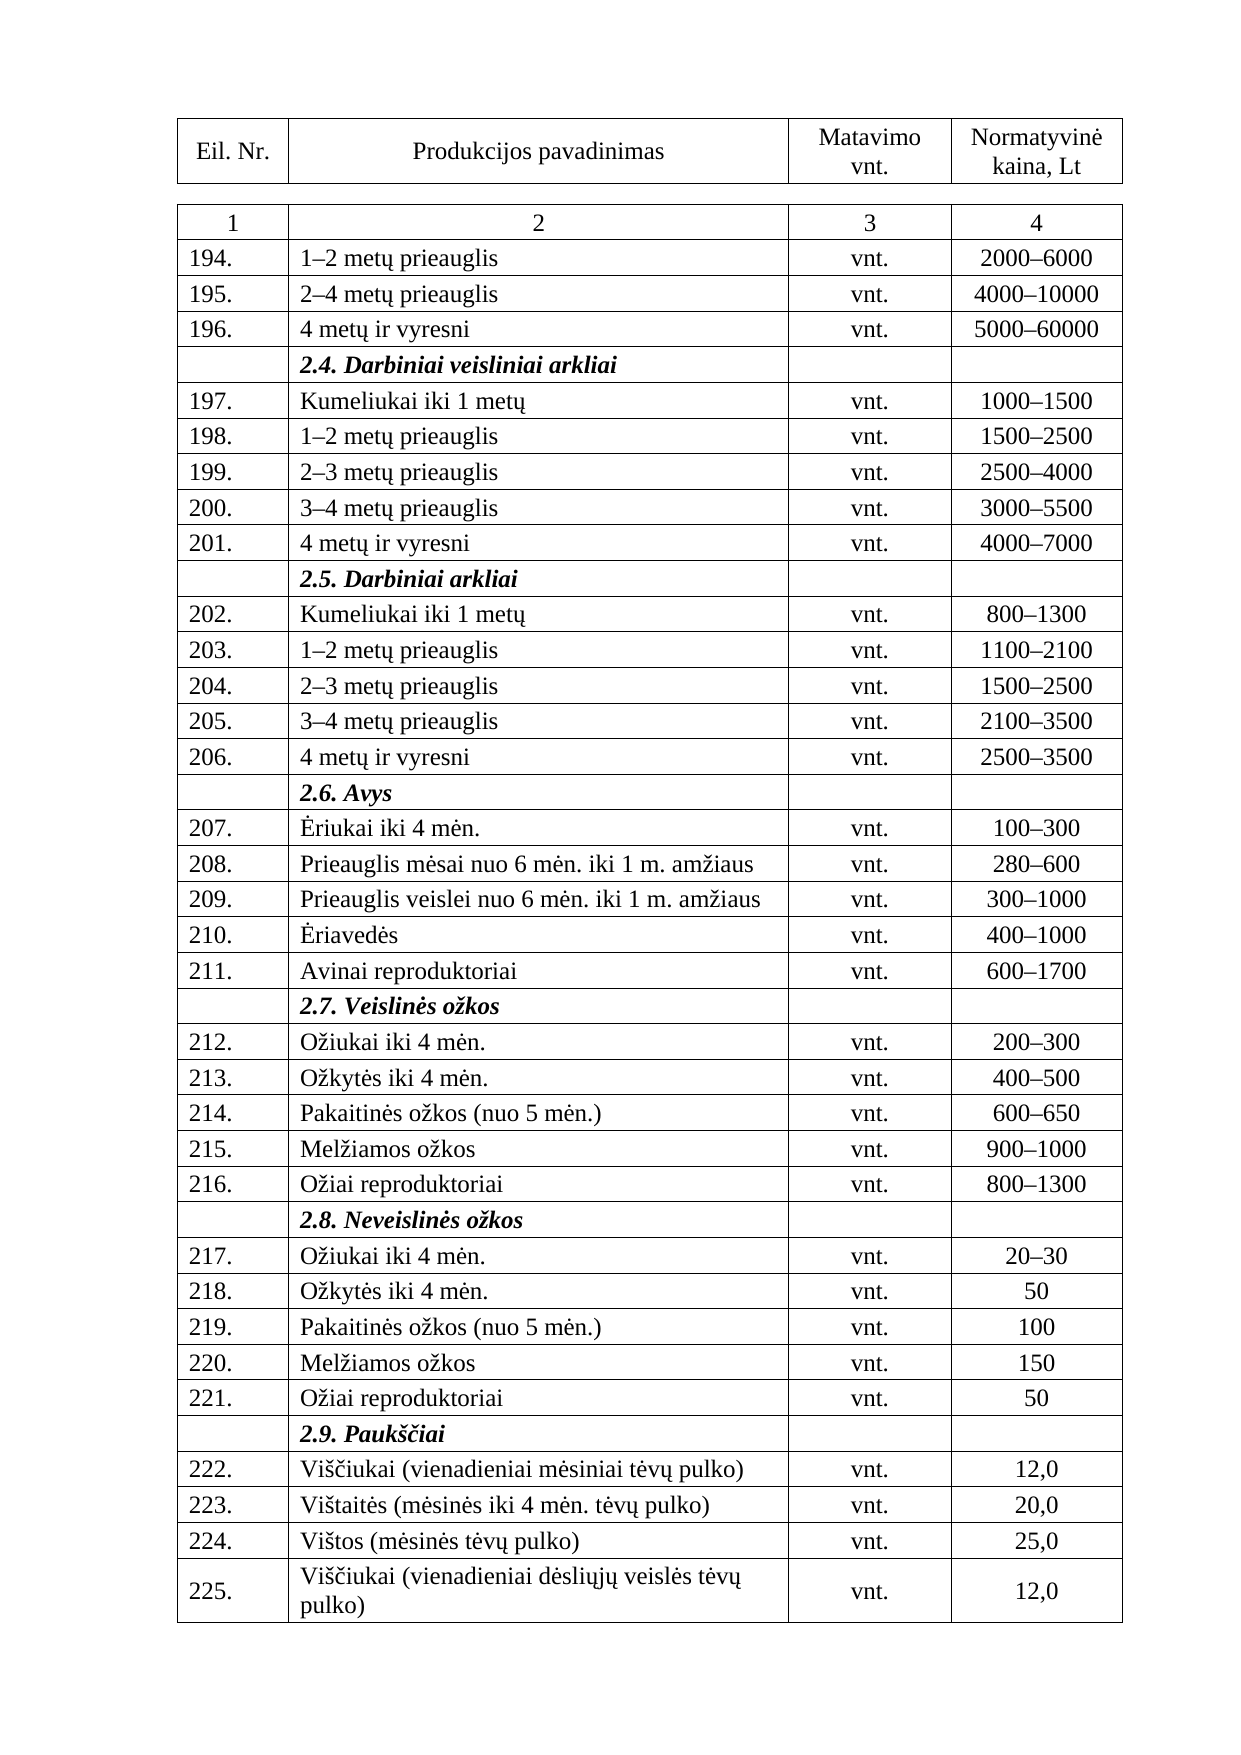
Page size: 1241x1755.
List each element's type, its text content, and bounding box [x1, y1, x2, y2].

table_cell vnt. [789, 1452, 951, 1486]
table_cell 225. [178, 1559, 288, 1622]
table_cell 224. [178, 1523, 288, 1557]
table_cell vnt. [789, 1380, 951, 1415]
table_cell 220. [178, 1345, 288, 1379]
table_cell 150 [952, 1345, 1122, 1379]
table_cell 1000–1500 [952, 383, 1122, 417]
table_cell 1500–2500 [952, 668, 1122, 702]
table_cell Kumeliukai iki 1 metų [289, 597, 788, 631]
table_cell 196. [178, 312, 288, 346]
table_cell Ožkytės iki 4 mėn. [289, 1274, 788, 1308]
table_cell [789, 775, 951, 809]
table_cell 2 [289, 205, 788, 239]
table_cell 2500–3500 [952, 739, 1122, 774]
table_cell 25,0 [952, 1523, 1122, 1557]
table_cell 201. [178, 525, 288, 560]
table_cell vnt. [789, 1238, 951, 1272]
table_cell 100 [952, 1309, 1122, 1344]
table_cell 209. [178, 882, 288, 916]
table_cell [178, 347, 288, 382]
table_cell vnt. [789, 882, 951, 916]
table_cell 204. [178, 668, 288, 702]
table_cell vnt. [789, 739, 951, 774]
table_cell 2500–4000 [952, 454, 1122, 489]
table_header Normatyvinė kaina, Lt [952, 119, 1122, 182]
table_cell 3 [789, 205, 951, 239]
table_cell [952, 1202, 1122, 1237]
table_cell Ėriavedės [289, 917, 788, 952]
table_cell [178, 561, 288, 596]
table_cell vnt. [789, 917, 951, 952]
table_cell 3000–5500 [952, 490, 1122, 524]
table_cell vnt. [789, 1167, 951, 1201]
table_cell 4000–10000 [952, 276, 1122, 311]
table_cell 195. [178, 276, 288, 311]
table_cell 3–4 metų prieauglis [289, 490, 788, 524]
table_cell [951, 184, 1122, 204]
table_cell Prieauglis veislei nuo 6 mėn. iki 1 m. amžiaus [289, 882, 788, 916]
table_cell 211. [178, 953, 288, 987]
table_header Matavimo vnt. [789, 119, 951, 182]
table_cell vnt. [789, 597, 951, 631]
table_cell 280–600 [952, 846, 1122, 881]
table_cell [289, 184, 788, 204]
table_cell 214. [178, 1095, 288, 1130]
table_cell Vištos (mėsinės tėvų pulko) [289, 1523, 788, 1557]
table_cell [952, 1416, 1122, 1451]
table_cell 50 [952, 1274, 1122, 1308]
table_cell Ožkytės iki 4 mėn. [289, 1060, 788, 1094]
table_cell vnt. [789, 632, 951, 667]
table_cell 100–300 [952, 810, 1122, 845]
table_cell Ėriukai iki 4 mėn. [289, 810, 788, 845]
table_cell 2.9. Paukščiai [289, 1416, 788, 1451]
table_cell 400–1000 [952, 917, 1122, 952]
table_cell 4 metų ir vyresni [289, 312, 788, 346]
table_cell vnt. [789, 1274, 951, 1308]
table_cell vnt. [789, 1024, 951, 1059]
table_cell [789, 1416, 951, 1451]
table_cell 20,0 [952, 1487, 1122, 1522]
table_cell 2–4 metų prieauglis [289, 276, 788, 311]
table_cell Kumeliukai iki 1 metų [289, 383, 788, 417]
table_cell 4 metų ir vyresni [289, 739, 788, 774]
table_cell 400–500 [952, 1060, 1122, 1094]
table_cell vnt. [789, 810, 951, 845]
table_cell 213. [178, 1060, 288, 1094]
table_cell 5000–60000 [952, 312, 1122, 346]
table_cell vnt. [789, 454, 951, 489]
table_cell [789, 347, 951, 382]
table_cell vnt. [789, 240, 951, 275]
table_cell [789, 184, 951, 204]
table_cell vnt. [789, 846, 951, 881]
table_cell 600–1700 [952, 953, 1122, 987]
table_cell Prieauglis mėsai nuo 6 mėn. iki 1 m. amžiaus [289, 846, 788, 881]
table_cell 222. [178, 1452, 288, 1486]
table_cell Vištaitės (mėsinės iki 4 mėn. tėvų pulko) [289, 1487, 788, 1522]
table_cell [952, 561, 1122, 596]
table_cell Avinai reproduktoriai [289, 953, 788, 987]
table_cell 600–650 [952, 1095, 1122, 1130]
table_header Eil. Nr. [178, 119, 288, 182]
table_cell 202. [178, 597, 288, 631]
table_cell Pakaitinės ožkos (nuo 5 mėn.) [289, 1309, 788, 1344]
table_cell vnt. [789, 1559, 951, 1622]
table_cell Ožiai reproduktoriai [289, 1167, 788, 1201]
table_cell [178, 775, 288, 809]
table_cell Pakaitinės ožkos (nuo 5 mėn.) [289, 1095, 788, 1130]
table_cell 1–2 metų prieauglis [289, 240, 788, 275]
table_cell Ožiukai iki 4 mėn. [289, 1238, 788, 1272]
table_cell 216. [178, 1167, 288, 1201]
table_cell 2.5. Darbiniai arkliai [289, 561, 788, 596]
table_cell vnt. [789, 490, 951, 524]
table_cell 800–1300 [952, 1167, 1122, 1201]
table_cell vnt. [789, 1095, 951, 1130]
table_cell [952, 347, 1122, 382]
table_cell [177, 184, 288, 204]
table_cell 194. [178, 240, 288, 275]
table_cell [178, 989, 288, 1023]
table_cell 3–4 metų prieauglis [289, 704, 788, 738]
table_cell 212. [178, 1024, 288, 1059]
table_cell vnt. [789, 704, 951, 738]
table_cell [178, 1202, 288, 1237]
table_cell 219. [178, 1309, 288, 1344]
table_cell 300–1000 [952, 882, 1122, 916]
table_cell 200–300 [952, 1024, 1122, 1059]
table_cell 200. [178, 490, 288, 524]
table_cell 2.6. Avys [289, 775, 788, 809]
table_cell [789, 1202, 951, 1237]
table_cell vnt. [789, 1345, 951, 1379]
table_cell vnt. [789, 953, 951, 987]
table_header Produkcijos pavadinimas [289, 119, 788, 182]
table_cell Ožiai reproduktoriai [289, 1380, 788, 1415]
table_cell 218. [178, 1274, 288, 1308]
table_cell 197. [178, 383, 288, 417]
table_cell 20–30 [952, 1238, 1122, 1272]
table_cell 206. [178, 739, 288, 774]
table_cell 4000–7000 [952, 525, 1122, 560]
table_cell vnt. [789, 383, 951, 417]
table_cell vnt. [789, 668, 951, 702]
table_cell vnt. [789, 419, 951, 453]
table_cell vnt. [789, 1523, 951, 1557]
table_cell vnt. [789, 1487, 951, 1522]
table_cell 2.8. Neveislinės ožkos [289, 1202, 788, 1237]
table_cell Melžiamos ožkos [289, 1131, 788, 1166]
table_cell 2.7. Veislinės ožkos [289, 989, 788, 1023]
table_cell 12,0 [952, 1559, 1122, 1622]
table_cell [178, 1416, 288, 1451]
table_cell [789, 561, 951, 596]
table_cell 1500–2500 [952, 419, 1122, 453]
table_cell 223. [178, 1487, 288, 1522]
table_cell 2–3 metų prieauglis [289, 668, 788, 702]
table_cell 1–2 metų prieauglis [289, 419, 788, 453]
table_cell 199. [178, 454, 288, 489]
table_cell 12,0 [952, 1452, 1122, 1486]
table_cell vnt. [789, 1060, 951, 1094]
table_cell 208. [178, 846, 288, 881]
table_cell Ožiukai iki 4 mėn. [289, 1024, 788, 1059]
table_cell 221. [178, 1380, 288, 1415]
table_cell 205. [178, 704, 288, 738]
table_cell Melžiamos ožkos [289, 1345, 788, 1379]
table_cell vnt. [789, 1309, 951, 1344]
table_cell 1100–2100 [952, 632, 1122, 667]
table_cell 217. [178, 1238, 288, 1272]
table_cell 215. [178, 1131, 288, 1166]
table_cell Viščiukai (vienadieniai dėsliųjų veislės tėvų pulko) [289, 1559, 788, 1622]
table_cell 1–2 metų prieauglis [289, 632, 788, 667]
table_cell [789, 989, 951, 1023]
table_cell [952, 775, 1122, 809]
table_cell vnt. [789, 276, 951, 311]
table_cell 50 [952, 1380, 1122, 1415]
table_cell 800–1300 [952, 597, 1122, 631]
table_cell 4 metų ir vyresni [289, 525, 788, 560]
table_cell 900–1000 [952, 1131, 1122, 1166]
table_cell 2000–6000 [952, 240, 1122, 275]
table_cell 198. [178, 419, 288, 453]
table_cell 1 [178, 205, 288, 239]
table_cell 4 [952, 205, 1122, 239]
table_cell [952, 989, 1122, 1023]
table_cell vnt. [789, 312, 951, 346]
table_cell 203. [178, 632, 288, 667]
table_cell 2.4. Darbiniai veisliniai arkliai [289, 347, 788, 382]
table_cell 2–3 metų prieauglis [289, 454, 788, 489]
table_cell Viščiukai (vienadieniai mėsiniai tėvų pulko) [289, 1452, 788, 1486]
table_cell 207. [178, 810, 288, 845]
table_cell vnt. [789, 1131, 951, 1166]
table_cell 210. [178, 917, 288, 952]
table_cell vnt. [789, 525, 951, 560]
table_cell 2100–3500 [952, 704, 1122, 738]
